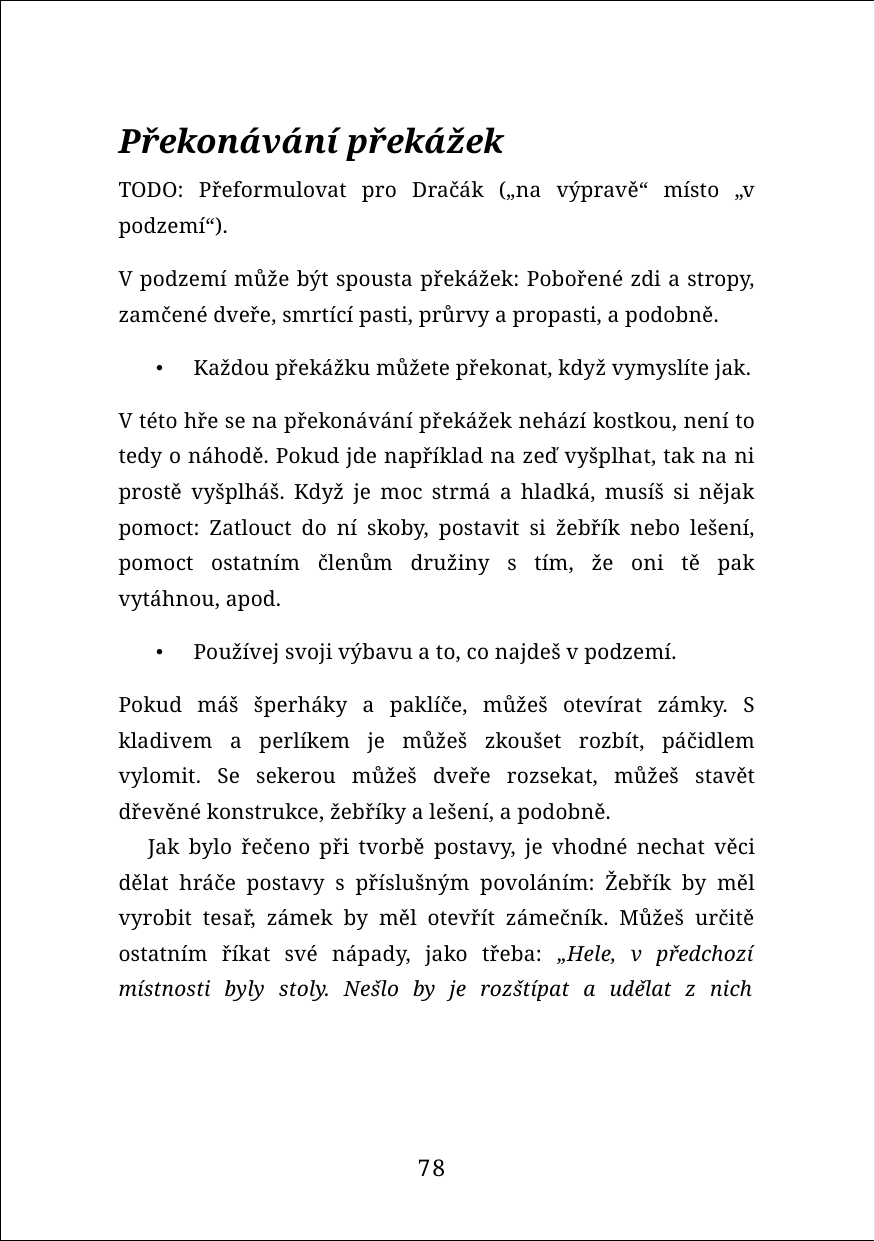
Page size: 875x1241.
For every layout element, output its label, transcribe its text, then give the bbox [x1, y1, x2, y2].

subtitle Překonávání překážek [118, 118, 756, 164]
text V podzemí může být spousta překážek: Pobořené zdi a stropy, zamčené dveře, smrtící pasti, průrvy a propasti, a podobně. [118, 264, 756, 328]
text V této hře se na překonávání překážek nehází kostkou, není to tedy o náhodě. Pokud jde například na zeď vyšplhat, tak na ni prostě vyšplháš. Když je moc strmá a hladká, musíš si nějak pomoct: Zatlouct do ní skoby, postavit si žebřík nebo lešení, pomoct ostatním členům družiny s tím, že oni tě pak vytáhnou, apod. [118, 406, 756, 612]
text TODO: Přeformulovat pro Dračák („na výpravě“ místo „v podzemí“). [118, 175, 756, 239]
list Každou překážku můžete překonat, když vymyslíte jak. [156, 353, 756, 381]
text Pokud máš šperháky a paklíče, můžeš otevírat zámky. S kladivem a perlíkem je můžeš zkoušet rozbít, páčidlem vylomit. Se sekerou můžeš dveře rozsekat, můžeš stavět dřevěné konstrukce, žebříky a lešení, a podobně. Jak bylo řečeno při tvorbě postavy, je vhodné nechat věci dělat hráče postavy s příslušným povoláním: Žebřík by měl vyrobit tesař, zámek by měl otevřít zámečník. Můžeš určitě ostatním říkat své nápady, jako třeba: „Hele, v předchozí místnosti byly stoly. Nešlo by je rozštípat a udělat z nich [118, 690, 756, 1003]
list Používej svoji výbavu a to, co najdeš v podzemí. [156, 637, 756, 665]
